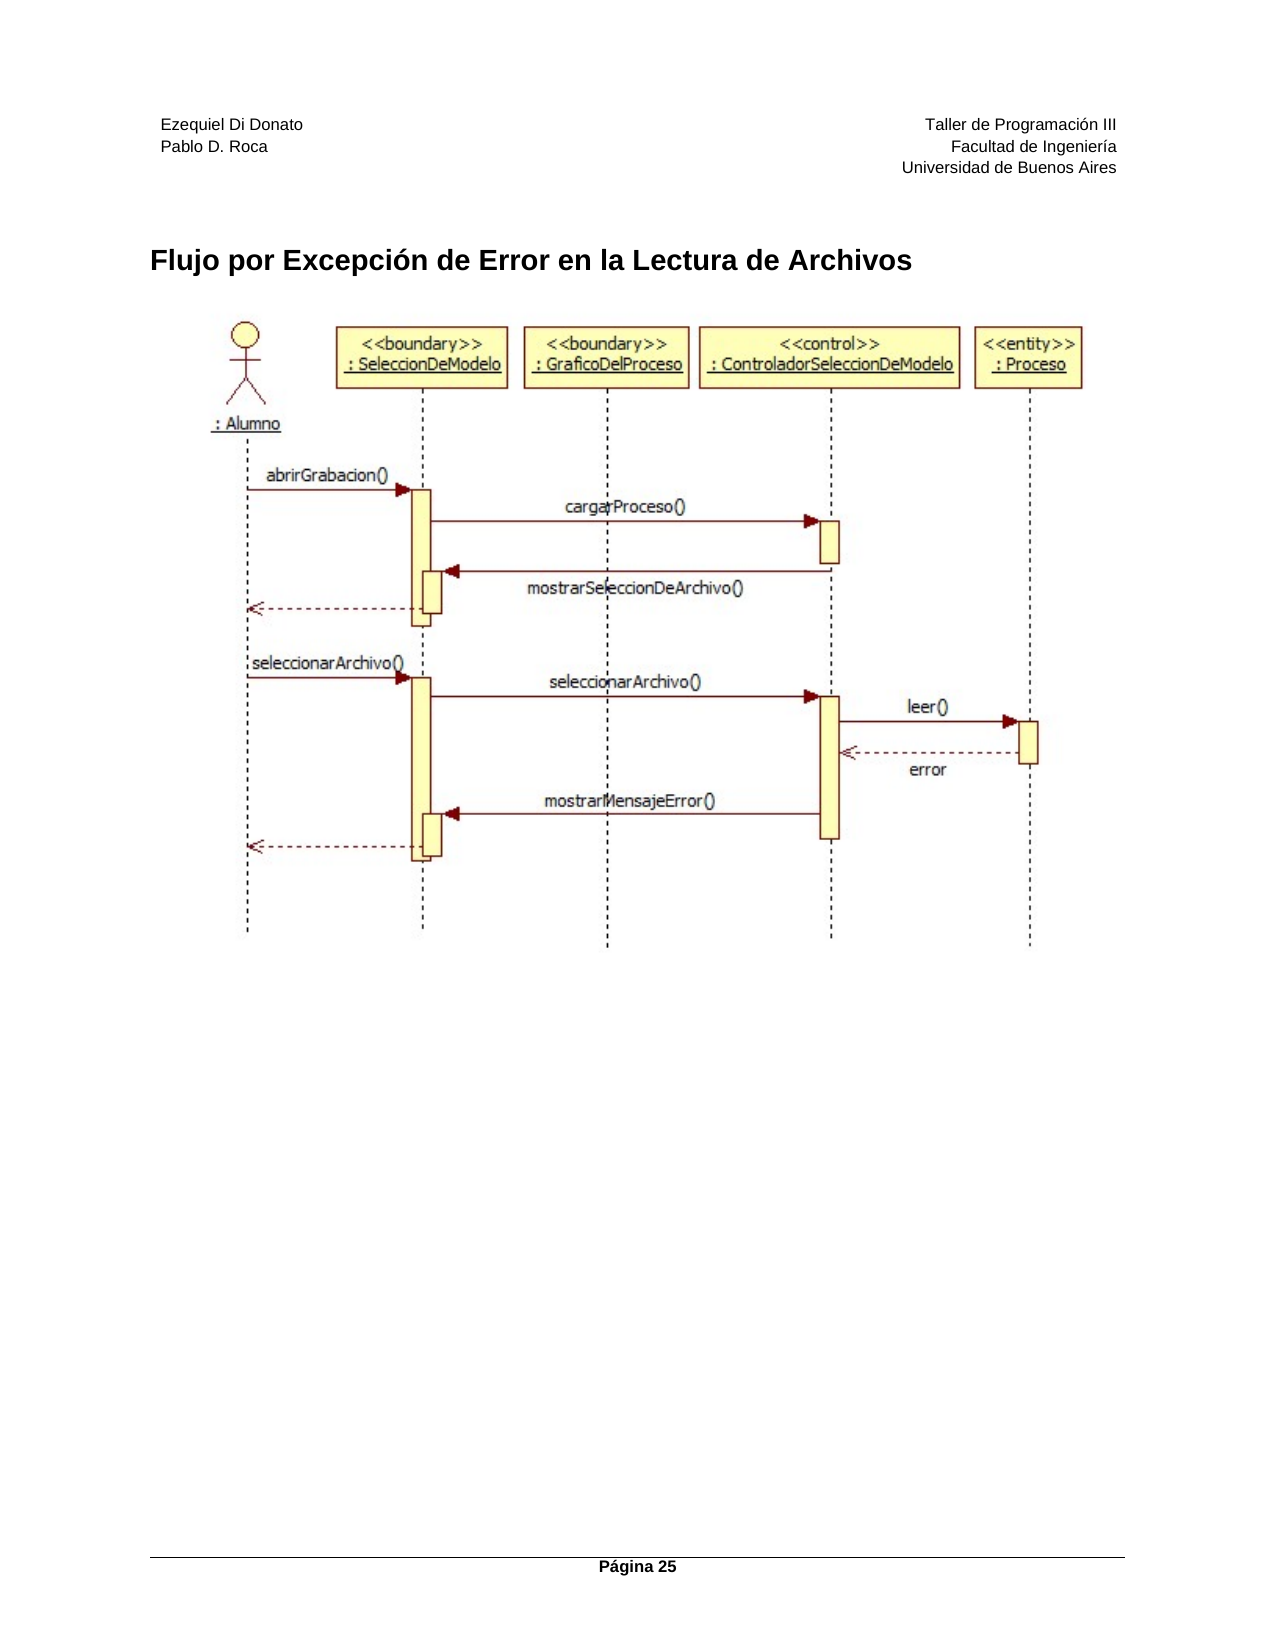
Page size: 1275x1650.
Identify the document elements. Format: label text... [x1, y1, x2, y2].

subtitle Flujo por Excepción de Error en la Lectura de Archivos [150, 244, 1125, 277]
picture [161, 290, 1114, 984]
